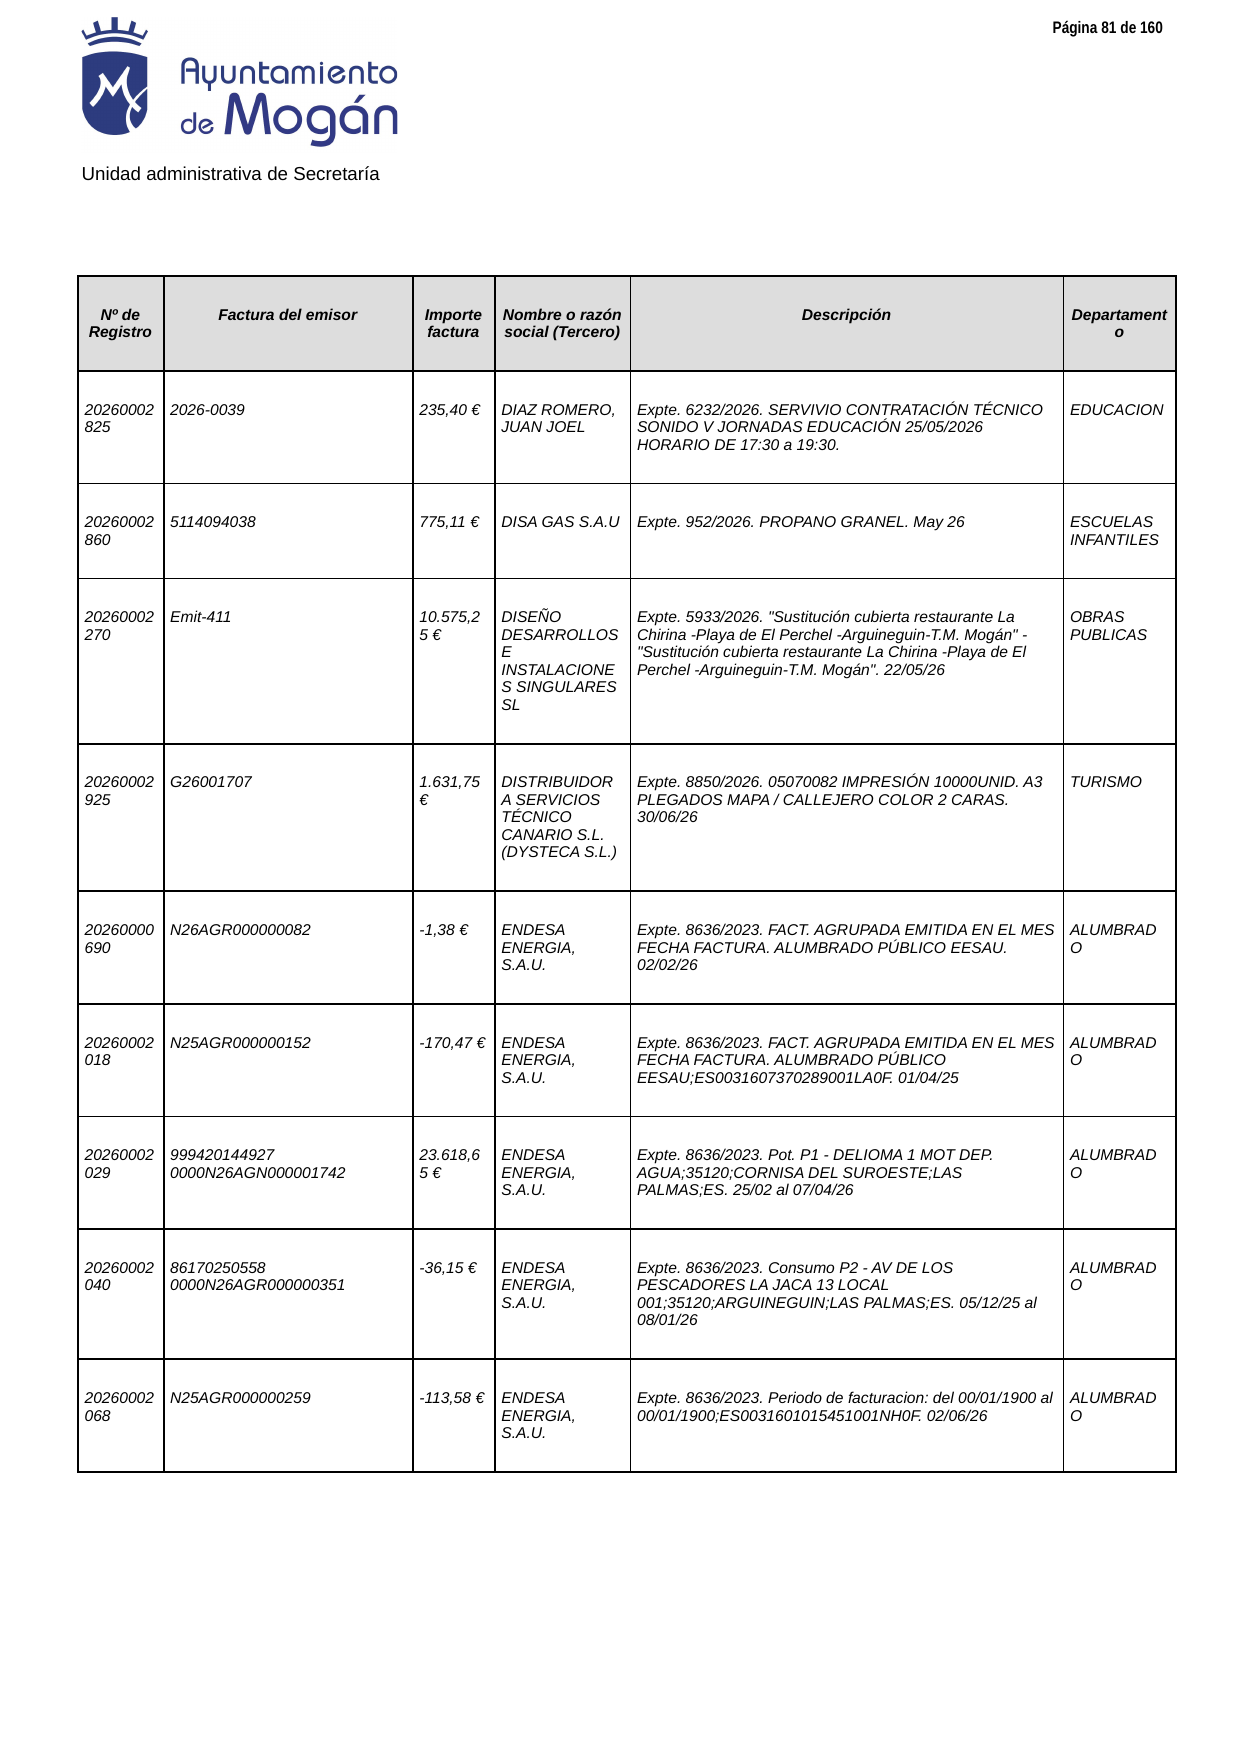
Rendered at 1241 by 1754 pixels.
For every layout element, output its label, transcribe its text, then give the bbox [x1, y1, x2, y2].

table_cell EDUCACION [1064, 372, 1175, 483]
table_cell 20260000690 [79, 892, 163, 1003]
table_cell 235,40 € [414, 372, 494, 483]
table_cell Expte. 8636/2023. FACT. AGRUPADA EMITIDA EN EL MES FECHA FACTURA. ALUMBRADO PÚBLICO EESAU. 02/02/26 [631, 892, 1063, 1003]
table_cell G26001707 [165, 745, 412, 890]
table_cell -170,47 € [414, 1005, 494, 1116]
table_cell 23.618,65 € [414, 1117, 494, 1228]
table_cell 10.575,25 € [414, 579, 494, 743]
table_cell 20260002825 [79, 372, 163, 483]
table_cell DISTRIBUIDORA SERVICIOS TÉCNICO CANARIO S.L. (DYSTECA S.L.) [496, 745, 630, 890]
table_cell ESCUELAS INFANTILES [1064, 484, 1175, 578]
table_cell N26AGR000000082 [165, 892, 412, 1003]
table_header Factura del emisor [165, 277, 412, 370]
table_cell ALUMBRADO [1064, 1360, 1175, 1471]
table_cell ALUMBRADO [1064, 1005, 1175, 1116]
table_cell 2026-0039 [165, 372, 412, 483]
table_cell Emit-411 [165, 579, 412, 743]
table_cell DIAZ ROMERO, JUAN JOEL [496, 372, 630, 483]
table_cell ALUMBRADO [1064, 1230, 1175, 1358]
table_cell ENDESA ENERGIA, S.A.U. [496, 1230, 630, 1358]
table_cell 20260002040 [79, 1230, 163, 1358]
table_cell Expte. 5933/2026. "Sustitución cubierta restaurante La Chirina -Playa de El Perchel -Arguineguin-T.M. Mogán" - "Sustitución cubierta restaurante La Chirina -Playa de El Perchel -Arguineguin-T.M. Mogán". 22/05/26 [631, 579, 1063, 743]
table_header Importe factura [414, 277, 494, 370]
table_cell Expte. 8636/2023. Periodo de facturacion: del 00/01/1900 al 00/01/1900;ES0031601015451001NH0F. 02/06/26 [631, 1360, 1063, 1471]
table_cell Expte. 8636/2023. FACT. AGRUPADA EMITIDA EN EL MES FECHA FACTURA. ALUMBRADO PÚBLICO EESAU;ES0031607370289001LA0F. 01/04/25 [631, 1005, 1063, 1116]
table_cell Expte. 952/2026. PROPANO GRANEL. May 26 [631, 484, 1063, 578]
table_cell ENDESA ENERGIA, S.A.U. [496, 1360, 630, 1471]
table_cell 20260002860 [79, 484, 163, 578]
table_header Nº de Registro [79, 277, 163, 370]
table_cell 5114094038 [165, 484, 412, 578]
table_cell 20260002018 [79, 1005, 163, 1116]
table_cell -1,38 € [414, 892, 494, 1003]
table_cell ENDESA ENERGIA, S.A.U. [496, 892, 630, 1003]
table_cell N25AGR000000259 [165, 1360, 412, 1471]
table_cell -113,58 € [414, 1360, 494, 1471]
table_header Nombre o razón social (Tercero) [496, 277, 630, 370]
table_cell -36,15 € [414, 1230, 494, 1358]
table_cell ENDESA ENERGIA, S.A.U. [496, 1005, 630, 1116]
table_cell DISEÑO DESARROLLOS E INSTALACIONES SINGULARES SL [496, 579, 630, 743]
table_cell 20260002068 [79, 1360, 163, 1471]
table_cell N25AGR000000152 [165, 1005, 412, 1116]
table_cell 999420144927 0000N26AGN000001742 [165, 1117, 412, 1228]
table_cell Expte. 8850/2026. 05070082 IMPRESIÓN 10000UNID. A3 PLEGADOS MAPA / CALLEJERO COLOR 2 CARAS. 30/06/26 [631, 745, 1063, 890]
picture [81, 17, 398, 153]
table_cell TURISMO [1064, 745, 1175, 890]
table_cell Expte. 8636/2023. Pot. P1 - DELIOMA 1 MOT DEP. AGUA;35120;CORNISA DEL SUROESTE;LAS PALMAS;ES. 25/02 al 07/04/26 [631, 1117, 1063, 1228]
table_cell ALUMBRADO [1064, 892, 1175, 1003]
table_cell ALUMBRADO [1064, 1117, 1175, 1228]
table_cell Expte. 6232/2026. SERVIVIO CONTRATACIÓN TÉCNICO SONIDO V JORNADAS EDUCACIÓN 25/05/2026 HORARIO DE 17:30 a 19:30. [631, 372, 1063, 483]
table_cell 775,11 € [414, 484, 494, 578]
table_cell 1.631,75 € [414, 745, 494, 890]
table_cell ENDESA ENERGIA, S.A.U. [496, 1117, 630, 1228]
table_cell DISA GAS S.A.U [496, 484, 630, 578]
table_cell 20260002925 [79, 745, 163, 890]
table_cell Expte. 8636/2023. Consumo P2 - AV DE LOS PESCADORES LA JACA 13 LOCAL 001;35120;ARGUINEGUIN;LAS PALMAS;ES. 05/12/25 al 08/01/26 [631, 1230, 1063, 1358]
table_cell 20260002029 [79, 1117, 163, 1228]
table_cell 20260002270 [79, 579, 163, 743]
table_header Descripción [631, 277, 1063, 370]
table_header Departamento [1064, 277, 1175, 370]
table_cell OBRAS PUBLICAS [1064, 579, 1175, 743]
table_cell 86170250558 0000N26AGR000000351 [165, 1230, 412, 1358]
